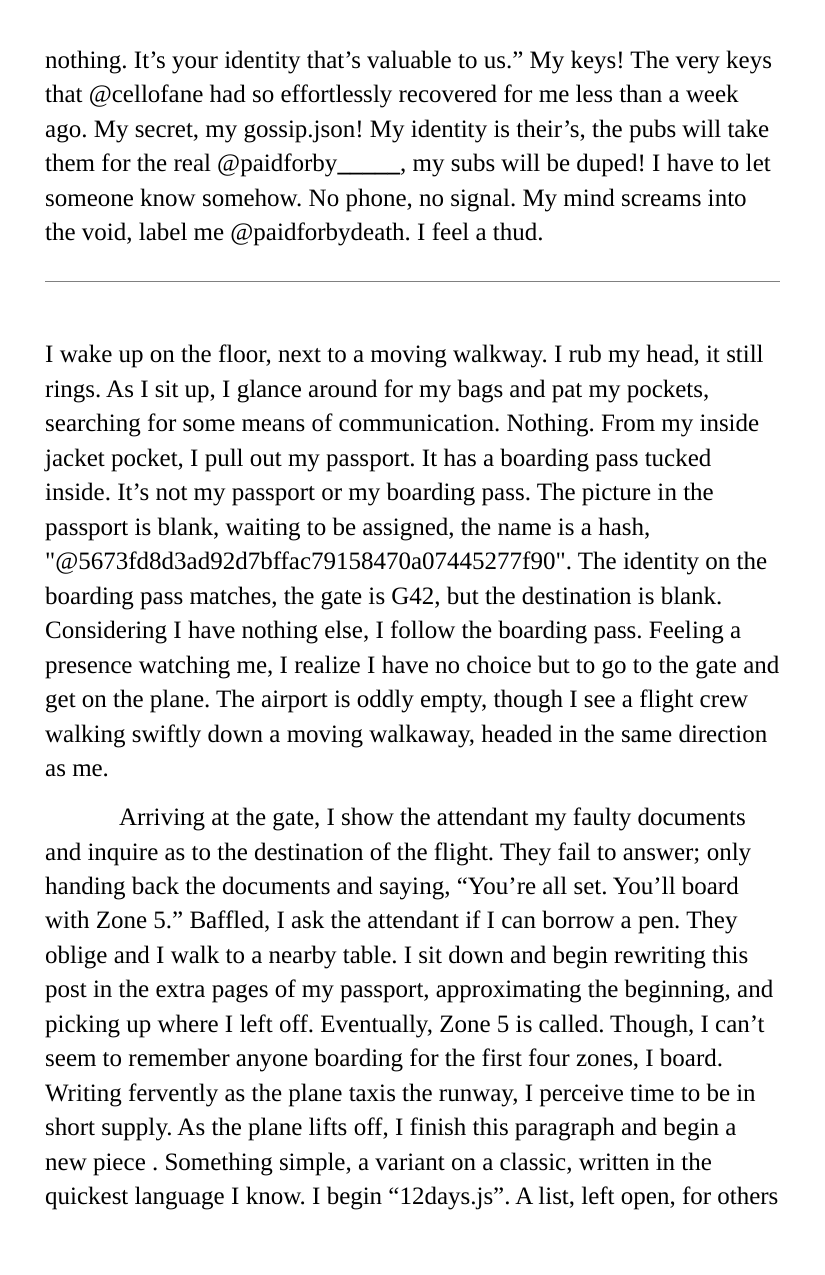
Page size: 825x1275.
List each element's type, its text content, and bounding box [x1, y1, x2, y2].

text Arriving at the gate, I show the attendant my faulty documents and inquire as to the destination of the flight. They fail to answer; only handing back the documents and saying, “You’re all set. You’ll board with Zone 5.” Baffled, I ask the attendant if I can borrow a pen. They oblige and I walk to a nearby table. I sit down and begin rewriting this post in the extra pages of my passport, approximating the beginning, and picking up where I left off. Eventually, Zone 5 is called. Though, I can’t seem to remember anyone boarding for the first four zones, I board. Writing fervently as the plane taxis the runway, I perceive time to be in short supply. As the plane lifts off, I finish this paragraph and begin a new piece . Something simple, a variant on a classic, written in the quickest language I know. I begin “12days.js”. A list, left open, for others [45, 802, 780, 1210]
text nothing. It’s your identity that’s valuable to us.” My keys! The very keys that @cellofane had so effortlessly recovered for me less than a week ago. My secret, my gossip.json! My identity is their’s, the pubs will take them for the real @paidforby_____, my subs will be duped! I have to let someone know somehow. No phone, no signal. My mind screams into the void, label me @paidforbydeath. I feel a thud. [45, 45, 780, 246]
text I wake up on the floor, next to a moving walkway. I rub my head, it still rings. As I sit up, I glance around for my bags and pat my pockets, searching for some means of communication. Nothing. From my inside jacket pocket, I pull out my passport. It has a boarding pass tucked inside. It’s not my passport or my boarding pass. The picture in the passport is blank, waiting to be assigned, the name is a hash, "@5673fd8d3ad92d7bffac79158470a07445277f90". The identity on the boarding pass matches, the gate is G42, but the destination is blank. Considering I have nothing else, I follow the boarding pass. Feeling a presence watching me, I realize I have no choice but to go to the gate and get on the plane. The airport is oddly empty, though I see a flight crew walking swiftly down a moving walkaway, headed in the same direction as me. [45, 339, 780, 782]
